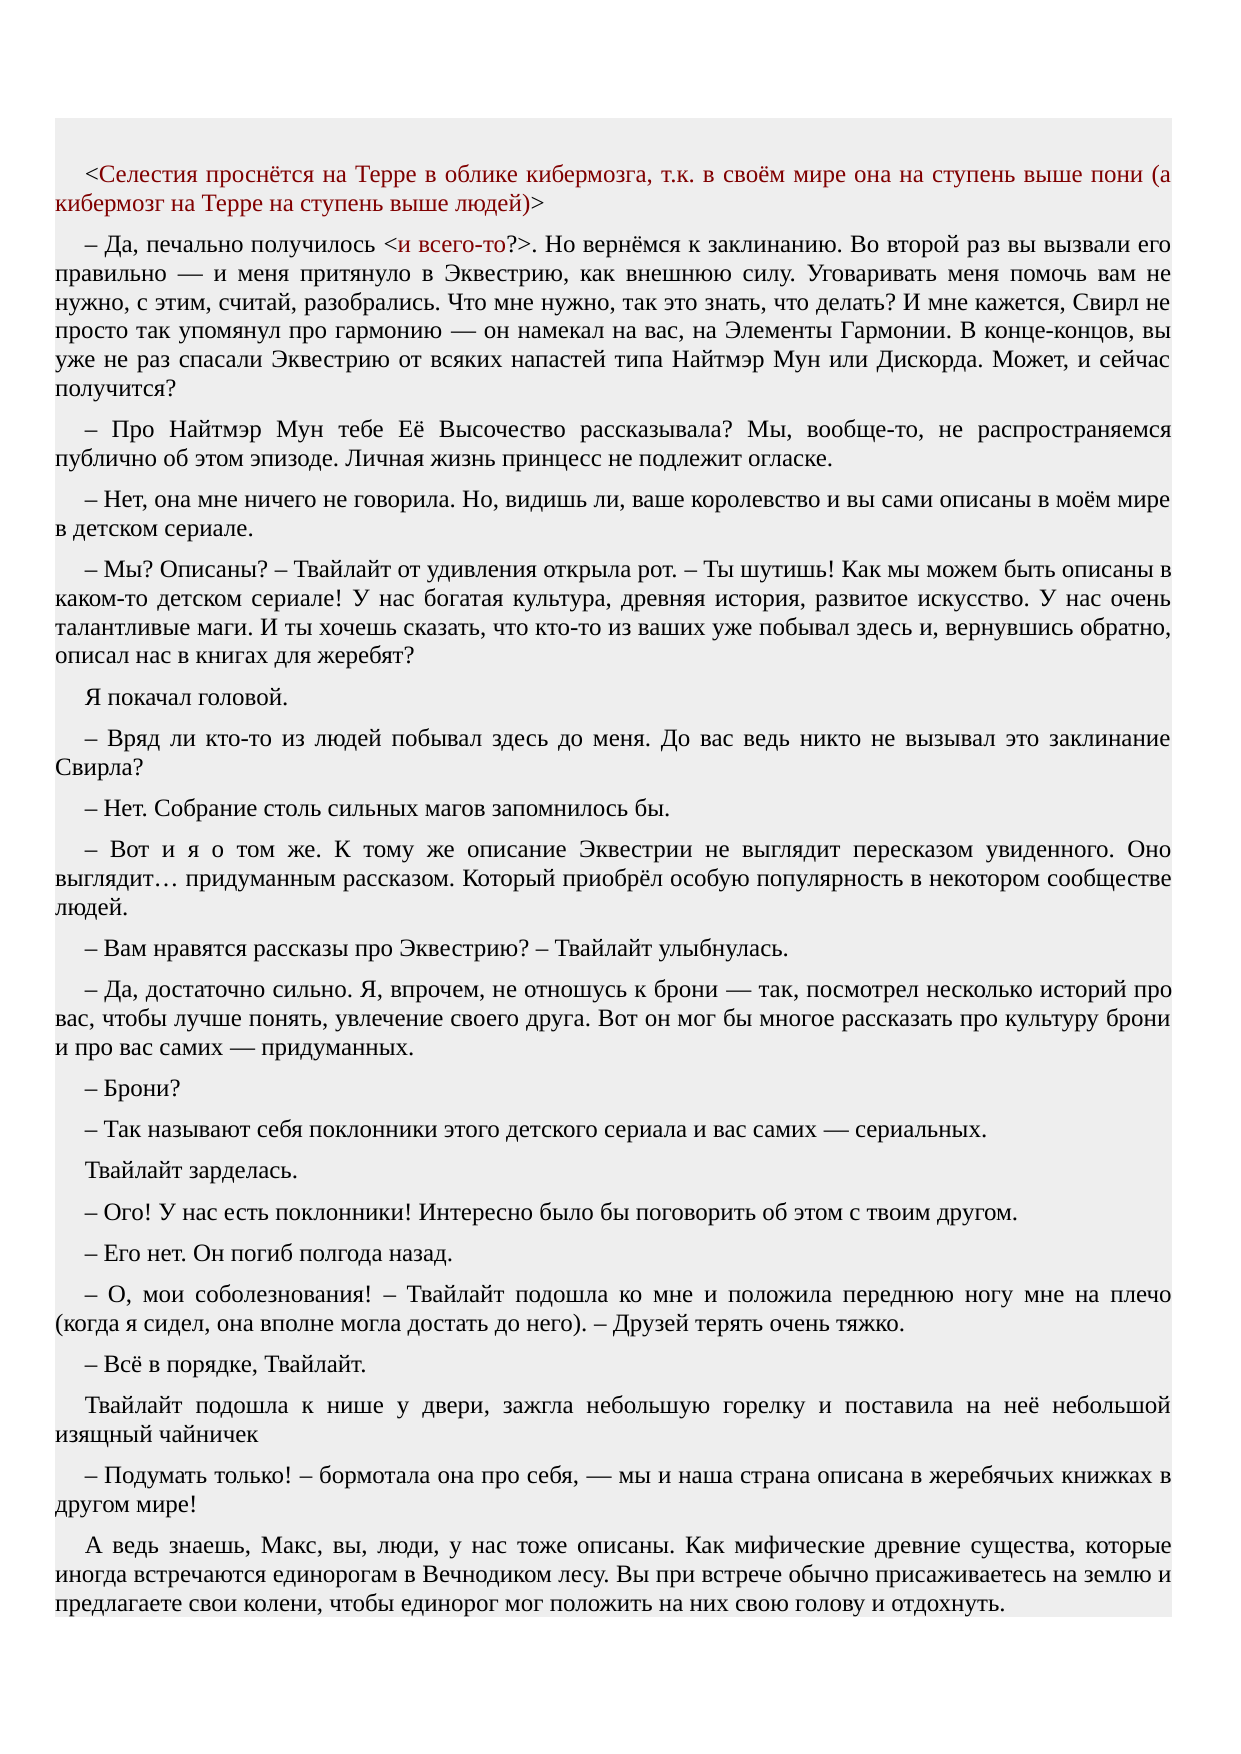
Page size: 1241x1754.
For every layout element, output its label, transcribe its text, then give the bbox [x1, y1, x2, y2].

text Я покачал головой. [55, 682, 1172, 711]
text – Так называют себя поклонники этого детского сериала и вас самих — сериальных. [55, 1114, 1172, 1143]
text <Селестия проснётся на Терре в облике кибермозга, т.к. в своём мире она на ступень выше пони (а кибермозг на Терре на ступень выше людей)> [55, 159, 1172, 217]
text – Да, достаточно сильно. Я, впрочем, не отношусь к брони — так, посмотрел несколько историй про вас, чтобы лучше понять, увлечение своего друга. Вот он мог бы многое рассказать про культуру брони и про вас самих — придуманных. [55, 974, 1172, 1061]
text – Брони? [55, 1073, 1172, 1102]
text – Ого! У нас есть поклонники! Интересно было бы поговорить об этом с твоим другом. [55, 1197, 1172, 1226]
text – О, мои соболезнования! – Твайлайт подошла ко мне и положила переднюю ногу мне на плечо (когда я сидел, она вполне могла достать до него). – Друзей терять очень тяжко. [55, 1279, 1172, 1337]
text – Всё в порядке, Твайлайт. [55, 1349, 1172, 1378]
text А ведь знаешь, Макс, вы, люди, у нас тоже описаны. Как мифические древние существа, которые иногда встречаются единорогам в Вечнодиком лесу. Вы при встрече обычно присаживаетесь на землю и предлагаете свои колени, чтобы единорог мог положить на них свою голову и отдохнуть. [55, 1531, 1172, 1617]
text Твайлайт зарделась. [55, 1156, 1172, 1184]
text – Вряд ли кто-то из людей побывал здесь до меня. До вас ведь никто не вызывал это заклинание Свирла? [55, 723, 1172, 781]
text – Его нет. Он погиб полгода назад. [55, 1238, 1172, 1267]
text – Подумать только! – бормотала она про себя, — мы и наша страна описана в жеребячьих книжках в другом мире! [55, 1461, 1172, 1518]
text – Да, печально получилось <и всего-то?>. Но вернёмся к заклинанию. Во второй раз вы вызвали его правильно — и меня притянуло в Эквестрию, как внешнюю силу. Уговаривать меня помочь вам не нужно, с этим, считай, разобрались. Что мне нужно, так это знать, что делать? И мне кажется, Свирл не просто так упомянул про гармонию — он намекал на вас, на Элементы Гармонии. В конце-концов, вы уже не раз спасали Эквестрию от всяких напастей типа Найтмэр Мун или Дискорда. Может, и сейчас получится? [55, 229, 1172, 402]
text – Мы? Описаны? – Твайлайт от удивления открыла рот. – Ты шутишь! Как мы можем быть описаны в каком-то детском сериале! У нас богатая культура, древняя история, развитое искусство. У нас очень талантливые маги. И ты хочешь сказать, что кто-то из ваших уже побывал здесь и, вернувшись обратно, описал нас в книгах для жеребят? [55, 554, 1172, 669]
text Твайлайт подошла к нише у двери, зажгла небольшую горелку и поставила на неё небольшой изящный чайничек [55, 1391, 1172, 1448]
text – Нет. Собрание столь сильных магов запомнилось бы. [55, 793, 1172, 822]
text – Вам нравятся рассказы про Эквестрию? – Твайлайт улыбнулась. [55, 933, 1172, 962]
text – Про Найтмэр Мун тебе Её Высочество рассказывала? Мы, вообще-то, не распространяемся публично об этом эпизоде. Личная жизнь принцесс не подлежит огласке. [55, 414, 1172, 472]
text – Вот и я о том же. К тому же описание Эквестрии не выглядит пересказом увиденного. Оно выглядит… придуманным рассказом. Который приобрёл особую популярность в некотором сообществе людей. [55, 834, 1172, 921]
text – Нет, она мне ничего не говорила. Но, видишь ли, ваше королевство и вы сами описаны в моём мире в детском сериале. [55, 484, 1172, 542]
